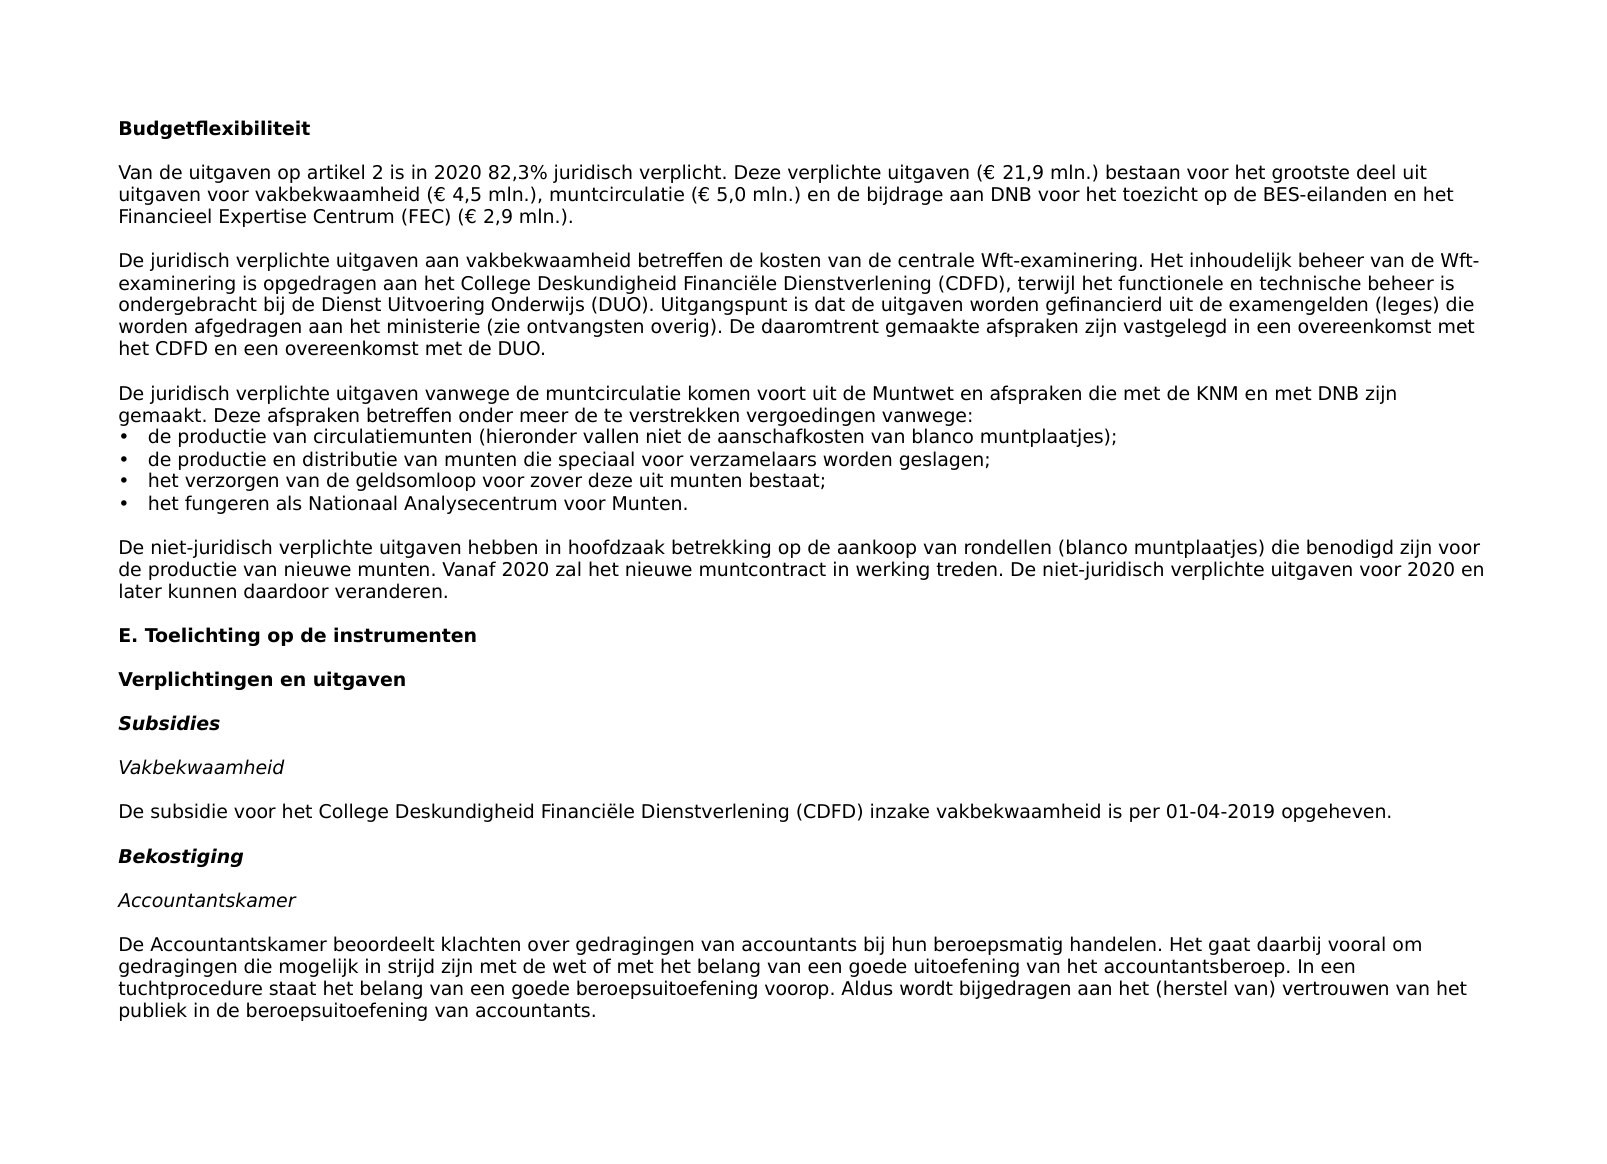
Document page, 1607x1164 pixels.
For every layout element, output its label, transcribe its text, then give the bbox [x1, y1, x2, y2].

text • de productie en distributie van munten die speciaal voor verzamelaars worden geslagen; [118, 448, 1488, 470]
subtitle Accountantskamer [118, 890, 1488, 912]
subtitle Budgetflexibiliteit [118, 118, 1488, 140]
text De niet-juridisch verplichte uitgaven hebben in hoofdzaak betrekking op de aankoop van rondellen (blanco muntplaatjes) die benodigd zijn voor de productie van nieuwe munten. Vanaf 2020 zal het nieuwe muntcontract in werking treden. De niet-juridisch verplichte uitgaven voor 2020 en later kunnen daardoor veranderen. [118, 537, 1488, 602]
text • de productie van circulatiemunten (hieronder vallen niet de aanschafkosten van blanco muntplaatjes); [118, 426, 1488, 448]
text Van de uitgaven op artikel 2 is in 2020 82,3% juridisch verplicht. Deze verplichte uitgaven (€ 21,9 mln.) bestaan voor het grootste deel uit uitgaven voor vakbekwaamheid (€ 4,5 mln.), muntcirculatie (€ 5,0 mln.) en de bijdrage aan DNB voor het toezicht op de BES-eilanden en het Financieel Expertise Centrum (FEC) (€ 2,9 mln.). [118, 162, 1488, 228]
subtitle E. Toelichting op de instrumenten [118, 625, 1488, 647]
subtitle Bekostiging [118, 846, 1488, 867]
text De subsidie voor het College Deskundigheid Financiële Dienstverlening (CDFD) inzake vakbekwaamheid is per 01-04-2019 opgeheven. [118, 801, 1488, 823]
text De Accountantskamer beoordeelt klachten over gedragingen van accountants bij hun beroepsmatig handelen. Het gaat daarbij vooral om gedragingen die mogelijk in strijd zijn met de wet of met het belang van een goede uitoefening van het accountantsberoep. In een tuchtprocedure staat het belang van een goede beroepsuitoefening voorop. Aldus wordt bijgedragen aan het (herstel van) vertrouwen van het publiek in de beroepsuitoefening van accountants. [118, 934, 1488, 1022]
text De juridisch verplichte uitgaven aan vakbekwaamheid betreffen de kosten van de centrale Wft-examinering. Het inhoudelijk beheer van de Wft-examinering is opgedragen aan het College Deskundigheid Financiële Dienstverlening (CDFD), terwijl het functionele en technische beheer is ondergebracht bij de Dienst Uitvoering Onderwijs (DUO). Uitgangspunt is dat de uitgaven worden gefinancierd uit de examengelden (leges) die worden afgedragen aan het ministerie (zie ontvangsten overig). De daaromtrent gemaakte afspraken zijn vastgelegd in een overeenkomst met het CDFD en een overeenkomst met de DUO. [118, 250, 1488, 360]
subtitle Subsidies [118, 713, 1488, 735]
text • het fungeren als Nationaal Analysecentrum voor Munten. [118, 492, 1488, 514]
text • het verzorgen van de geldsomloop voor zover deze uit munten bestaat; [118, 470, 1488, 492]
text De juridisch verplichte uitgaven vanwege de muntcirculatie komen voort uit de Muntwet en afspraken die met de KNM en met DNB zijn gemaakt. Deze afspraken betreffen onder meer de te verstrekken vergoedingen vanwege: [118, 382, 1488, 426]
subtitle Verplichtingen en uitgaven [118, 669, 1488, 691]
subtitle Vakbekwaamheid [118, 757, 1488, 779]
